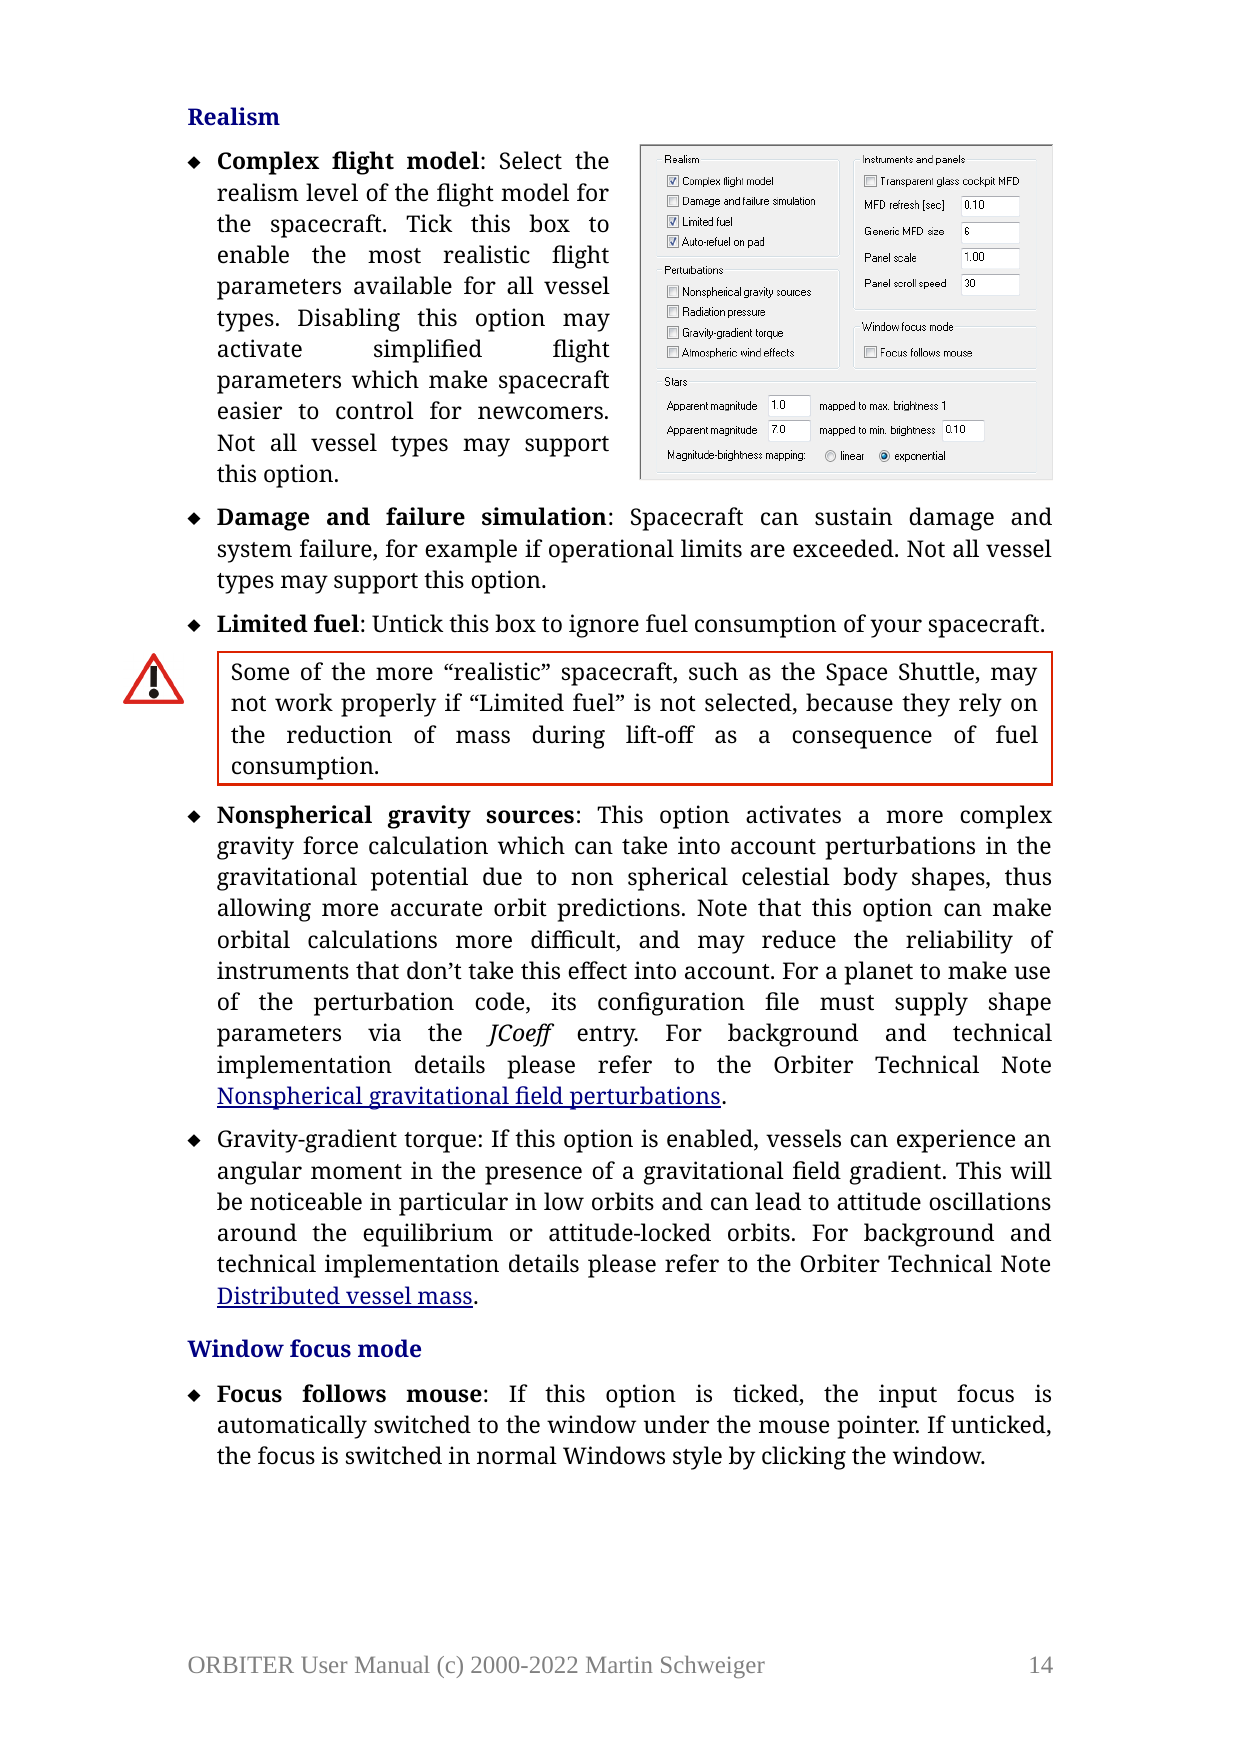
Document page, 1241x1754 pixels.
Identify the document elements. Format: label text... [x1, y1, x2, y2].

subtitle Window focus mode [187, 1333, 1053, 1364]
list Complex flight model: Select the realism level of the flight model for the spacecraft. Tick this box to enable the most realistic flight parameters available for all vessel types. Disabling this option may activate simplified flight parameters which make spacecraft easier to control for newcomers. Not all vessel types may support this option. [187, 145, 1053, 488]
list Limited fuel: Untick this box to ignore fuel consumption of your spacecraft. [187, 607, 1053, 638]
subtitle Realism [187, 100, 1053, 132]
picture [123, 653, 184, 704]
list Nonspherical gravity sources: This option activates a more complex gravity force calculation which can take into account perturbations in the gravitational potential due to non spherical celestial body shapes, thus allowing more accurate orbit predictions. Note that this option can make orbital calculations more difficult, and may reduce the reliability of instruments that don’t take this effect into account. For a planet to make use of the perturbation code, its configuration file must supply shape parameters via the JCoeff entry. For background and technical implementation details please refer to the Orbiter Technical Note Nonspherical gravitational field perturbations. [187, 798, 1053, 1111]
list Gravity-gradient torque: If this option is enabled, vessels can experience an angular moment in the presence of a gravitational field gradient. This will be noticeable in particular in low orbits and can lead to attitude oscillations around the equilibrium or attitude-locked orbits. For background and technical implementation details please refer to the Orbiter Technical Note Distributed vessel mass. [187, 1123, 1053, 1310]
list Some of the more “realistic” spacecraft, such as the Space Shuttle, may not work properly if “Limited fuel” is not selected, because they rely on the reduction of mass during lift-off as a consequence of fuel consumption. [219, 653, 1051, 783]
list Focus follows mouse: If this option is ticked, the input focus is automatically switched to the window under the mouse pointer. If unticked, the focus is switched in normal Windows style by clicking the window. [187, 1377, 1053, 1471]
list Damage and failure simulation: Spacecraft can sustain damage and system failure, for example if operational limits are exceeded. Not all vessel types may support this option. [187, 501, 1053, 594]
